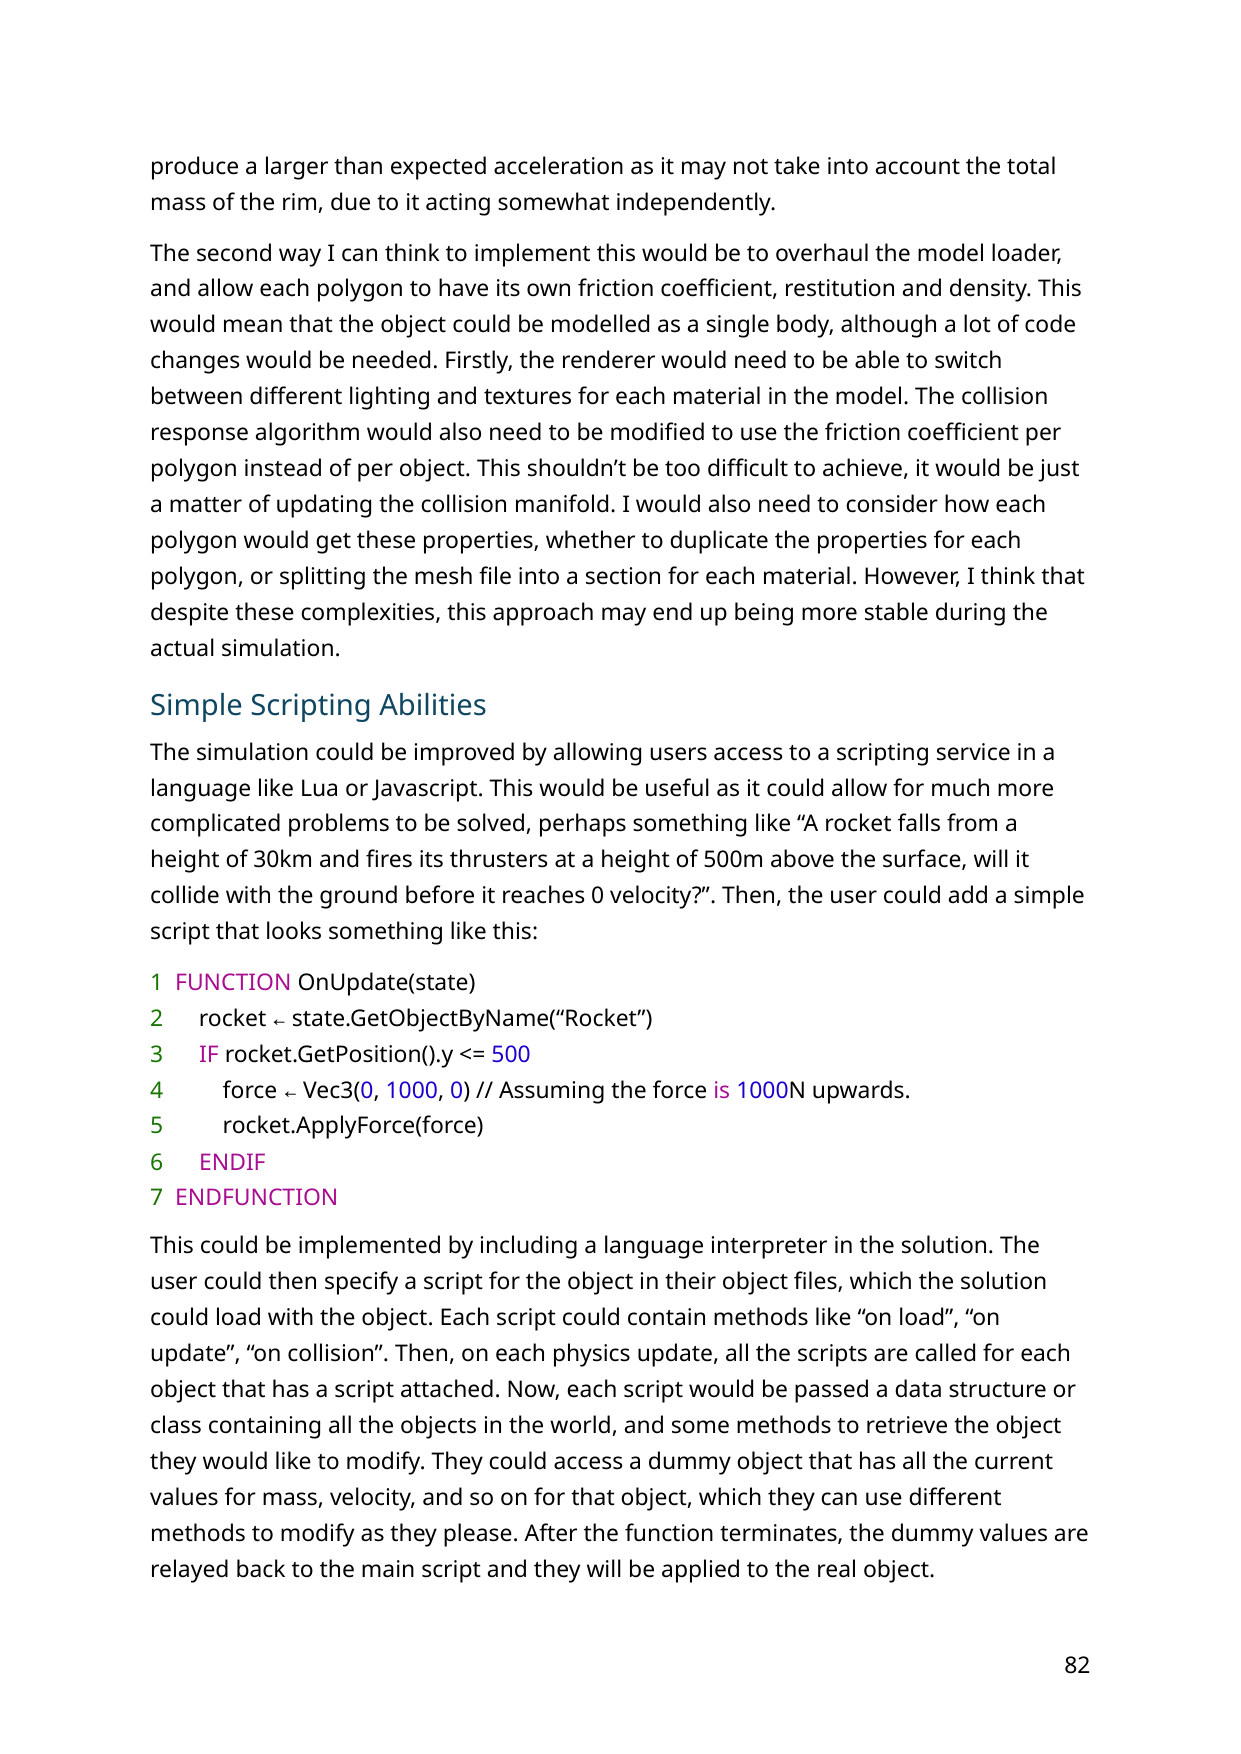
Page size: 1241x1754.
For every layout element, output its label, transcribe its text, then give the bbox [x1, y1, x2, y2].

text 4 force ← Vec3(0, 1000, 0) // Assuming the force is 1000N upwards. [150, 1073, 1090, 1105]
text produce a larger than expected acceleration as it may not take into account the total mass of the rim, due to it acting somewhat independently. [150, 150, 1090, 217]
text 6 ENDIF [150, 1145, 1090, 1177]
subtitle Simple Scripting Abilities [150, 684, 1090, 724]
text The simulation could be improved by allowing users access to a scripting service in a language like Lua or Javascript. This would be useful as it could allow for much more complicated problems to be solved, perhaps something like “A rocket falls from a height of 30km and fires its thrusters at a height of 500m above the surface, will it collide with the ground before it reaches 0 velocity?”. Then, the user could add a simple script that looks something like this: [150, 736, 1090, 946]
text 7 ENDFUNCTION [150, 1181, 1090, 1213]
text 3 IF rocket.GetPosition().y <= 500 [150, 1038, 1090, 1069]
text This could be implemented by including a language interpreter in the solution. The user could then specify a script for the object in their object files, which the solution could load with the object. Each script could contain methods like “on load”, “on update”, “on collision”. Then, on each physics update, all the scripts are called for each object that has a script attached. Now, each script would be passed a data structure or class containing all the objects in the world, and some methods to retrieve the object they would like to modify. They could access a dummy object that has all the current values for mass, velocity, and so on for that object, which they can use different methods to modify as they please. After the function terminates, the dummy values are relayed back to the main script and they will be applied to the real object. [150, 1229, 1090, 1584]
text 2 rocket ← state.GetObjectByName(“Rocket”) [150, 1002, 1090, 1033]
text 5 rocket.ApplyForce(force) [150, 1109, 1090, 1141]
text The second way I can think to implement this would be to overhaul the model loader, and allow each polygon to have its own friction coefficient, restitution and density. This would mean that the object could be modelled as a single body, although a lot of code changes would be needed. Firstly, the renderer would need to be able to switch between different lighting and textures for each material in the model. The collision response algorithm would also need to be modified to use the friction coefficient per polygon instead of per object. This shouldn’t be too difficult to achieve, it would be just a matter of updating the collision manifold. I would also need to consider how each polygon would get these properties, whether to duplicate the properties for each polygon, or splitting the mesh file into a section for each material. However, I think that despite these complexities, this approach may end up being more stable during the actual simulation. [150, 236, 1090, 663]
text 1 FUNCTION OnUpdate(state) [150, 966, 1090, 997]
